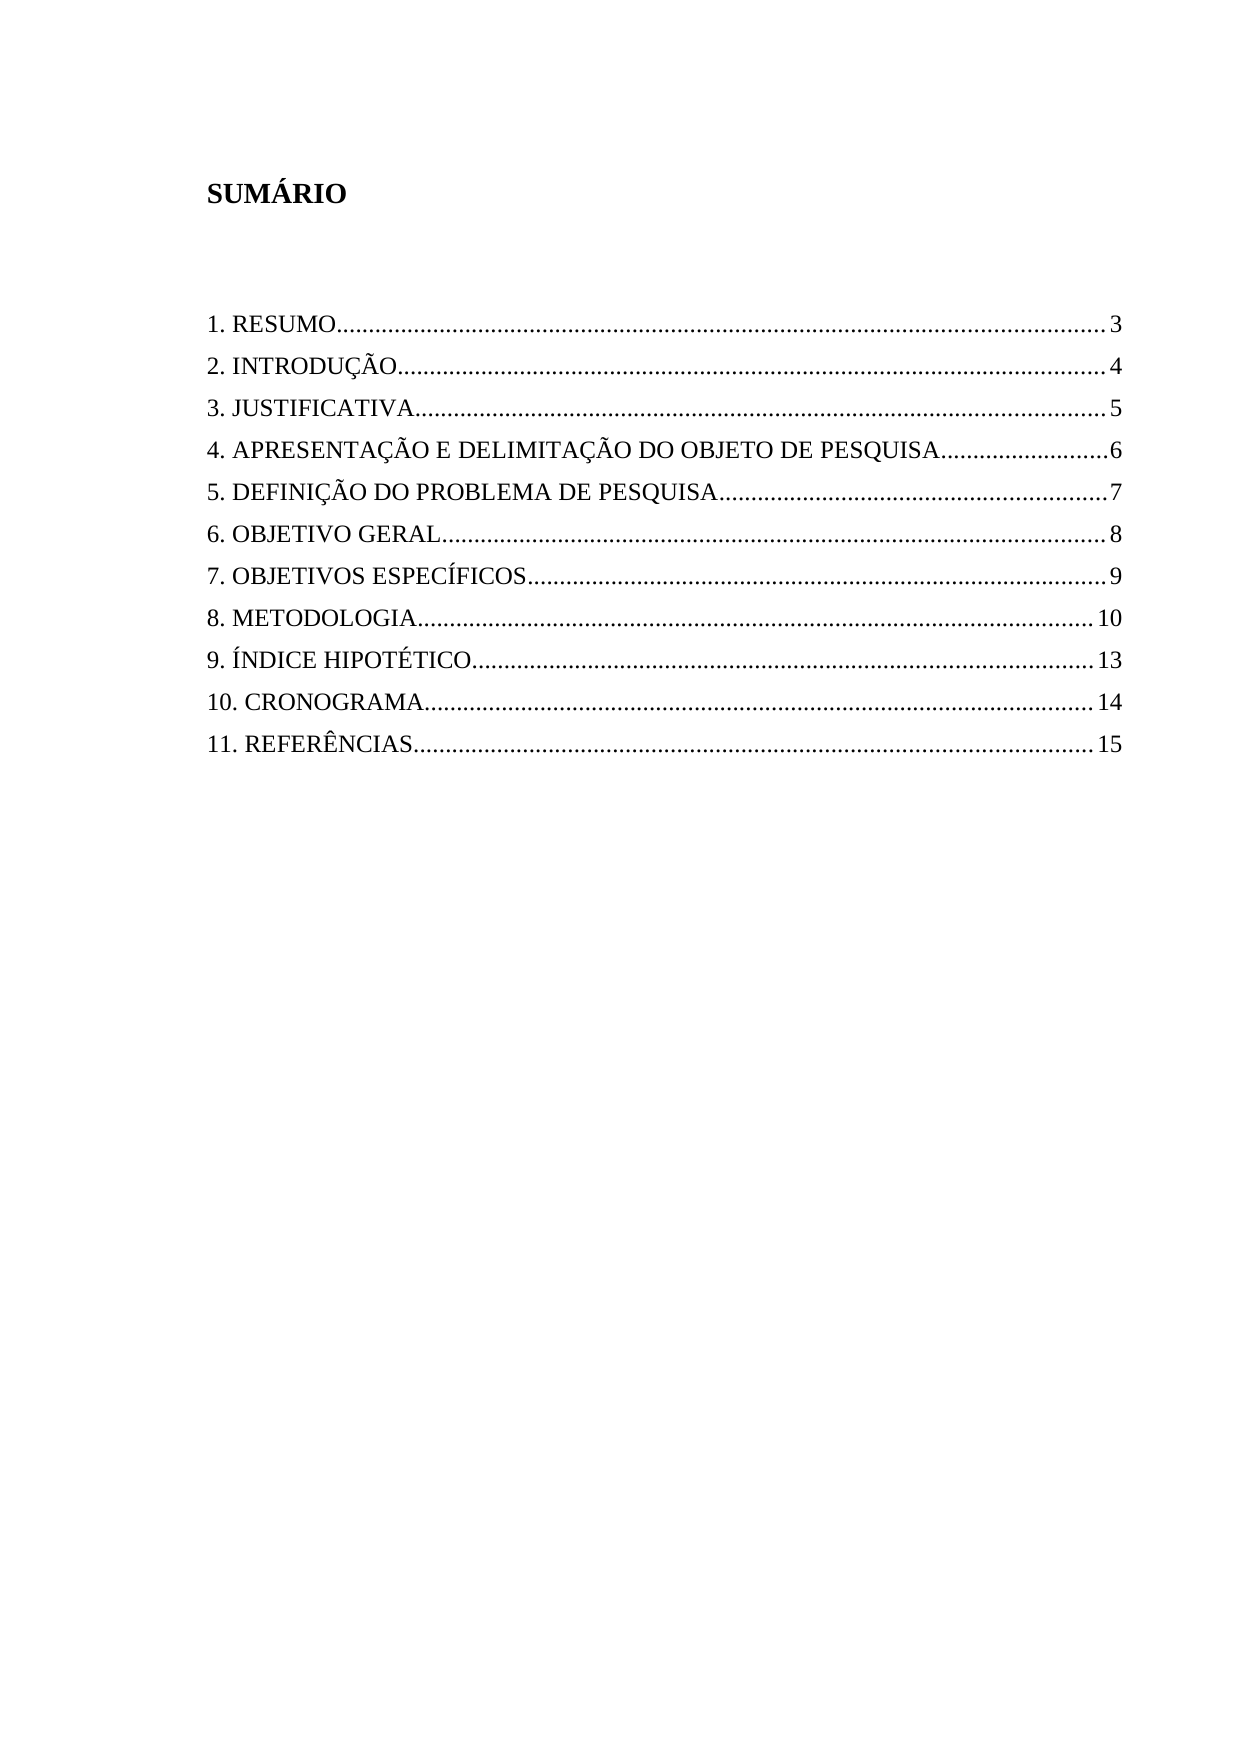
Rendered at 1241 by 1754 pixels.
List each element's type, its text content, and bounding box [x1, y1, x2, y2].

text 1. RESUMO 3 [207, 310, 1122, 338]
text 10. CRONOGRAMA 14 [207, 688, 1122, 716]
text 9. ÍNDICE HIPOTÉTICO 13 [207, 646, 1122, 674]
text 8. METODOLOGIA 10 [207, 604, 1122, 632]
text 6. OBJETIVO GERAL 8 [207, 520, 1122, 548]
text 3. JUSTIFICATIVA 5 [207, 394, 1122, 422]
text 4. APRESENTAÇÃO E DELIMITAÇÃO DO OBJETO DE PESQUISA 6 [207, 436, 1122, 464]
text 7. OBJETIVOS ESPECÍFICOS 9 [207, 562, 1122, 590]
text 5. DEFINIÇÃO DO PROBLEMA DE PESQUISA 7 [207, 478, 1122, 506]
text 11. REFERÊNCIAS 15 [207, 730, 1122, 758]
subtitle SUMÁRIO [207, 177, 1122, 210]
text 2. INTRODUÇÃO 4 [207, 352, 1122, 380]
